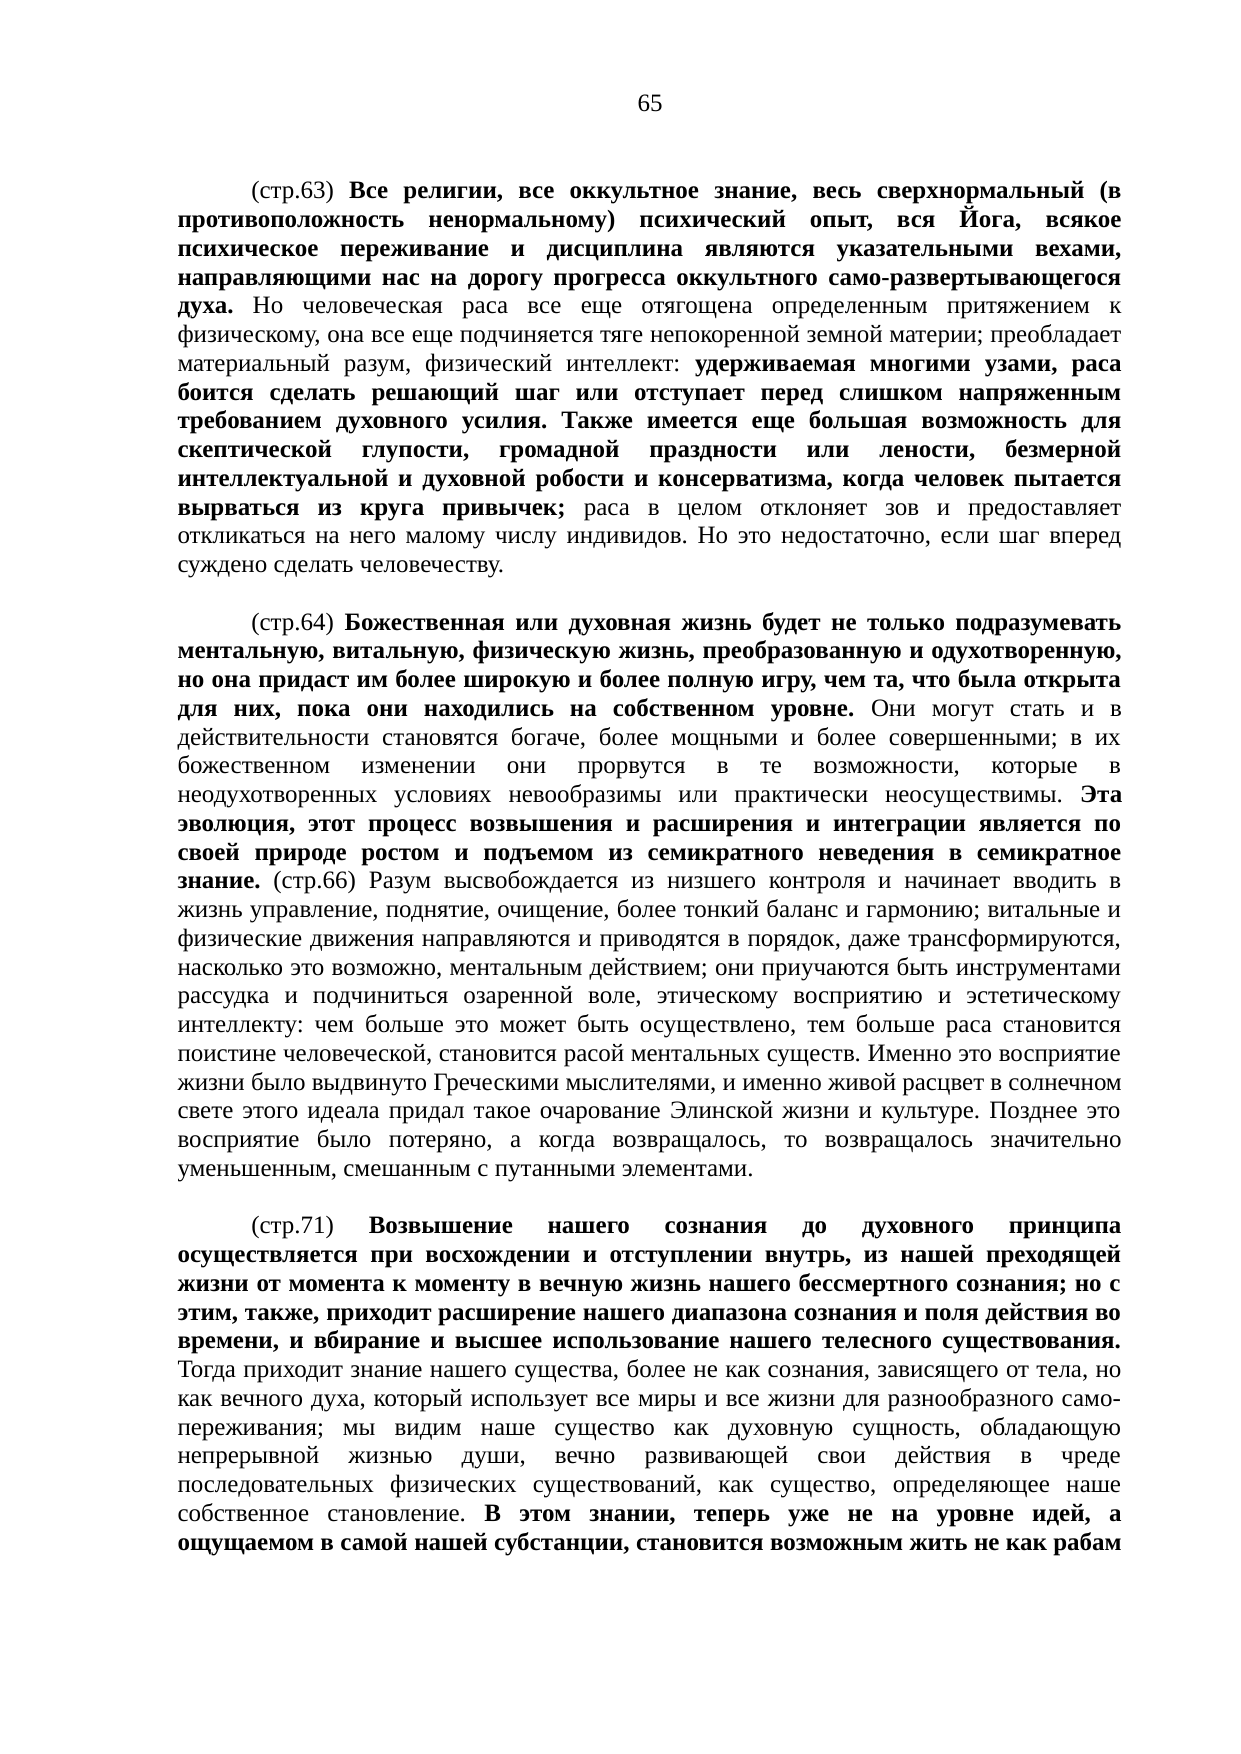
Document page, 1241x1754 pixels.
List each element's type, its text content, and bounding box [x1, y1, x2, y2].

text (стр.64) Божественная или духовная жизнь будет не только подразумевать ментальную, витальную, физическую жизнь, преобразованную и одухотворенную, но она придаст им более широкую и более полную игру, чем та, что была открыта для них, пока они находились на собственном уровне. Они могут стать и в действительности становятся богаче, более мощными и более совершенными; в их божественном изменении они прорвутся в те возможности, которые в неодухотворенных условиях невообразимы или практически неосуществимы. Эта эволюция, этот процесс возвышения и расширения и интеграции является по своей природе ростом и подъемом из семикратного неведения в семикратное знание. (стр.66) Разум высвобождается из низшего контроля и начинает вводить в жизнь управление, поднятие, очищение, более тонкий баланс и гармонию; витальные и физические движения направляются и приводятся в порядок, даже трансформируются, насколько это возможно, ментальным действием; они приучаются быть инструментами рассудка и подчиниться озаренной воле, этическому восприятию и эстетическому интеллекту: чем больше это может быть осуществлено, тем больше раса становится поистине человеческой, становится расой ментальных существ. Именно это восприятие жизни было выдвинуто Греческими мыслителями, и именно живой расцвет в солнечном свете этого идеала придал такое очарование Элинской жизни и культуре. Позднее это восприятие было потеряно, а когда возвращалось, то возвращалось значительно уменьшенным, смешанным с путанными элементами. [177, 607, 1122, 1182]
text (стр.71) Возвышение нашего сознания до духовного принципа осуществляется при восхождении и отступлении внутрь, из нашей преходящей жизни от момента к моменту в вечную жизнь нашего бессмертного сознания; но с этим, также, приходит расширение нашего диапазона сознания и поля действия во времени, и вбирание и высшее использование нашего телесного существования. Тогда приходит знание нашего существа, более не как сознания, зависящего от тела, но как вечного духа, который использует все миры и все жизни для разнообразного само-переживания; мы видим наше существо как духовную сущность, обладающую непрерывной жизнью души, вечно развивающей свои действия в чреде последовательных физических существований, как существо, определяющее наше собственное становление. В этом знании, теперь уже не на уровне идей, а ощущаемом в самой нашей субстанции, становится возможным жить не как рабам [177, 1211, 1122, 1556]
text (стр.63) Все религии, все оккультное знание, весь сверхнормальный (в противоположность ненормальному) психический опыт, вся Йога, всякое психическое переживание и дисциплина являются указательными вехами, направляющими нас на дорогу прогресса оккультного само-развертывающегося духа. Но человеческая раса все еще отягощена определенным притяжением к физическому, она все еще подчиняется тяге непокоренной земной материи; преобладает материальный разум, физический интеллект: удерживаемая многими узами, раса боится сделать решающий шаг или отступает перед слишком напряженным требованием духовного усилия. Также имеется еще большая возможность для скептической глупости, громадной праздности или лености, безмерной интеллектуальной и духовной робости и консерватизма, когда человек пытается вырваться из круга привычек; раса в целом отклоняет зов и предоставляет откликаться на него малому числу индивидов. Но это недостаточно, если шаг вперед суждено сделать человечеству. [177, 176, 1122, 578]
